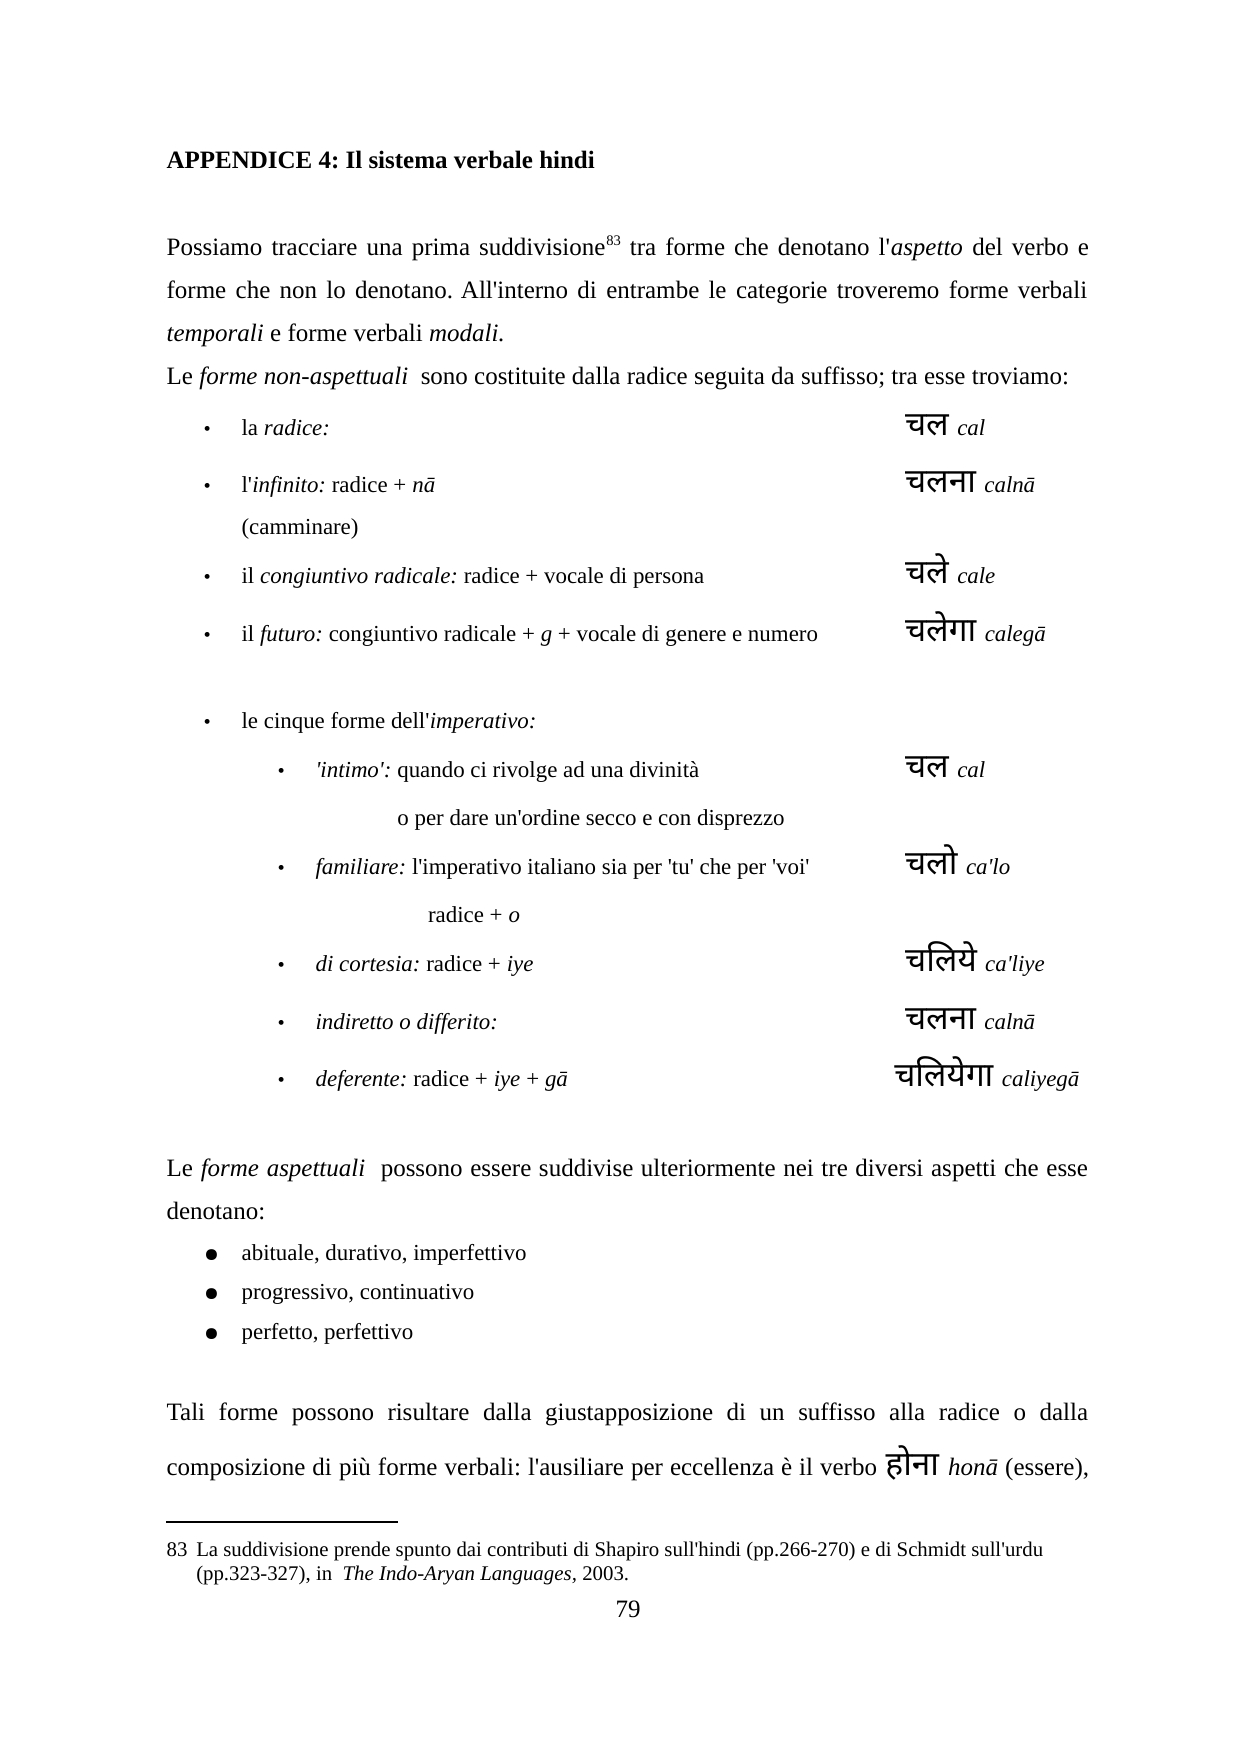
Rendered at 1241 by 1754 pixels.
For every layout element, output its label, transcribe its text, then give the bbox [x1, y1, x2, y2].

text Le forme non-aspettuali sono costituite dalla radice seguita da suffisso; tra esse troviamo: [166, 361, 1089, 390]
list le cinque forme dell'imperativo: [204, 707, 1089, 733]
text APPENDICE 4: Il sistema verbale hindi [166, 146, 1089, 174]
list deferente: radice + iye + gā चलियेगा caliyegā [278, 1056, 1089, 1094]
list o per dare un'ordine secco e con disprezzo [354, 804, 1089, 831]
list il futuro: congiuntivo radicale + g + vocale di genere e numero चलेगा calegā [204, 610, 1089, 648]
text Possiamo tracciare una prima suddivisione tra forme che denotano l'aspetto del verbo e forme che non lo denotano. All'interno di entrambe le categorie troveremo forme verbali temporali e forme verbali modali. [166, 232, 1089, 347]
list abituale, durativo, imperfettivo [204, 1239, 1089, 1265]
list l'infinito: radice + nā चलना calnā (camminare) [204, 462, 1089, 539]
list indiretto o differito: चलना calnā [278, 998, 1089, 1036]
text La suddivisione prende spunto dai contributi di Shapiro sull'hindi (pp.266-270) e di Schmidt sull'urdu (pp.323-327), in The Indo-Aryan Languages, 2003. [166, 1537, 1089, 1585]
text Tali forme possono risultare dalla giustapposizione di un suffisso alla radice o dalla composizione di più forme verbali: l'ausiliare per eccellenza è il verbo होना honā (essere), [166, 1397, 1089, 1483]
list familiare: l'imperativo italiano sia per 'tu' che per 'voi' चलो ca'lo [278, 844, 1089, 882]
list progressivo, continuativo [204, 1278, 1089, 1305]
list il congiuntivo radicale: radice + vocale di persona चले cale [204, 553, 1089, 591]
list radice + o [390, 901, 1089, 927]
list perfetto, perfettivo [204, 1318, 1089, 1344]
list la radice: चल cal [204, 404, 1089, 443]
list di cortesia: radice + iye चलिये ca'liye [278, 941, 1089, 979]
text Le forme aspettuali possono essere suddivise ulteriormente nei tre diversi aspetti che esse denotano: [166, 1153, 1089, 1224]
list 'intimo': quando ci rivolge ad una divinità चल cal [278, 747, 1089, 785]
